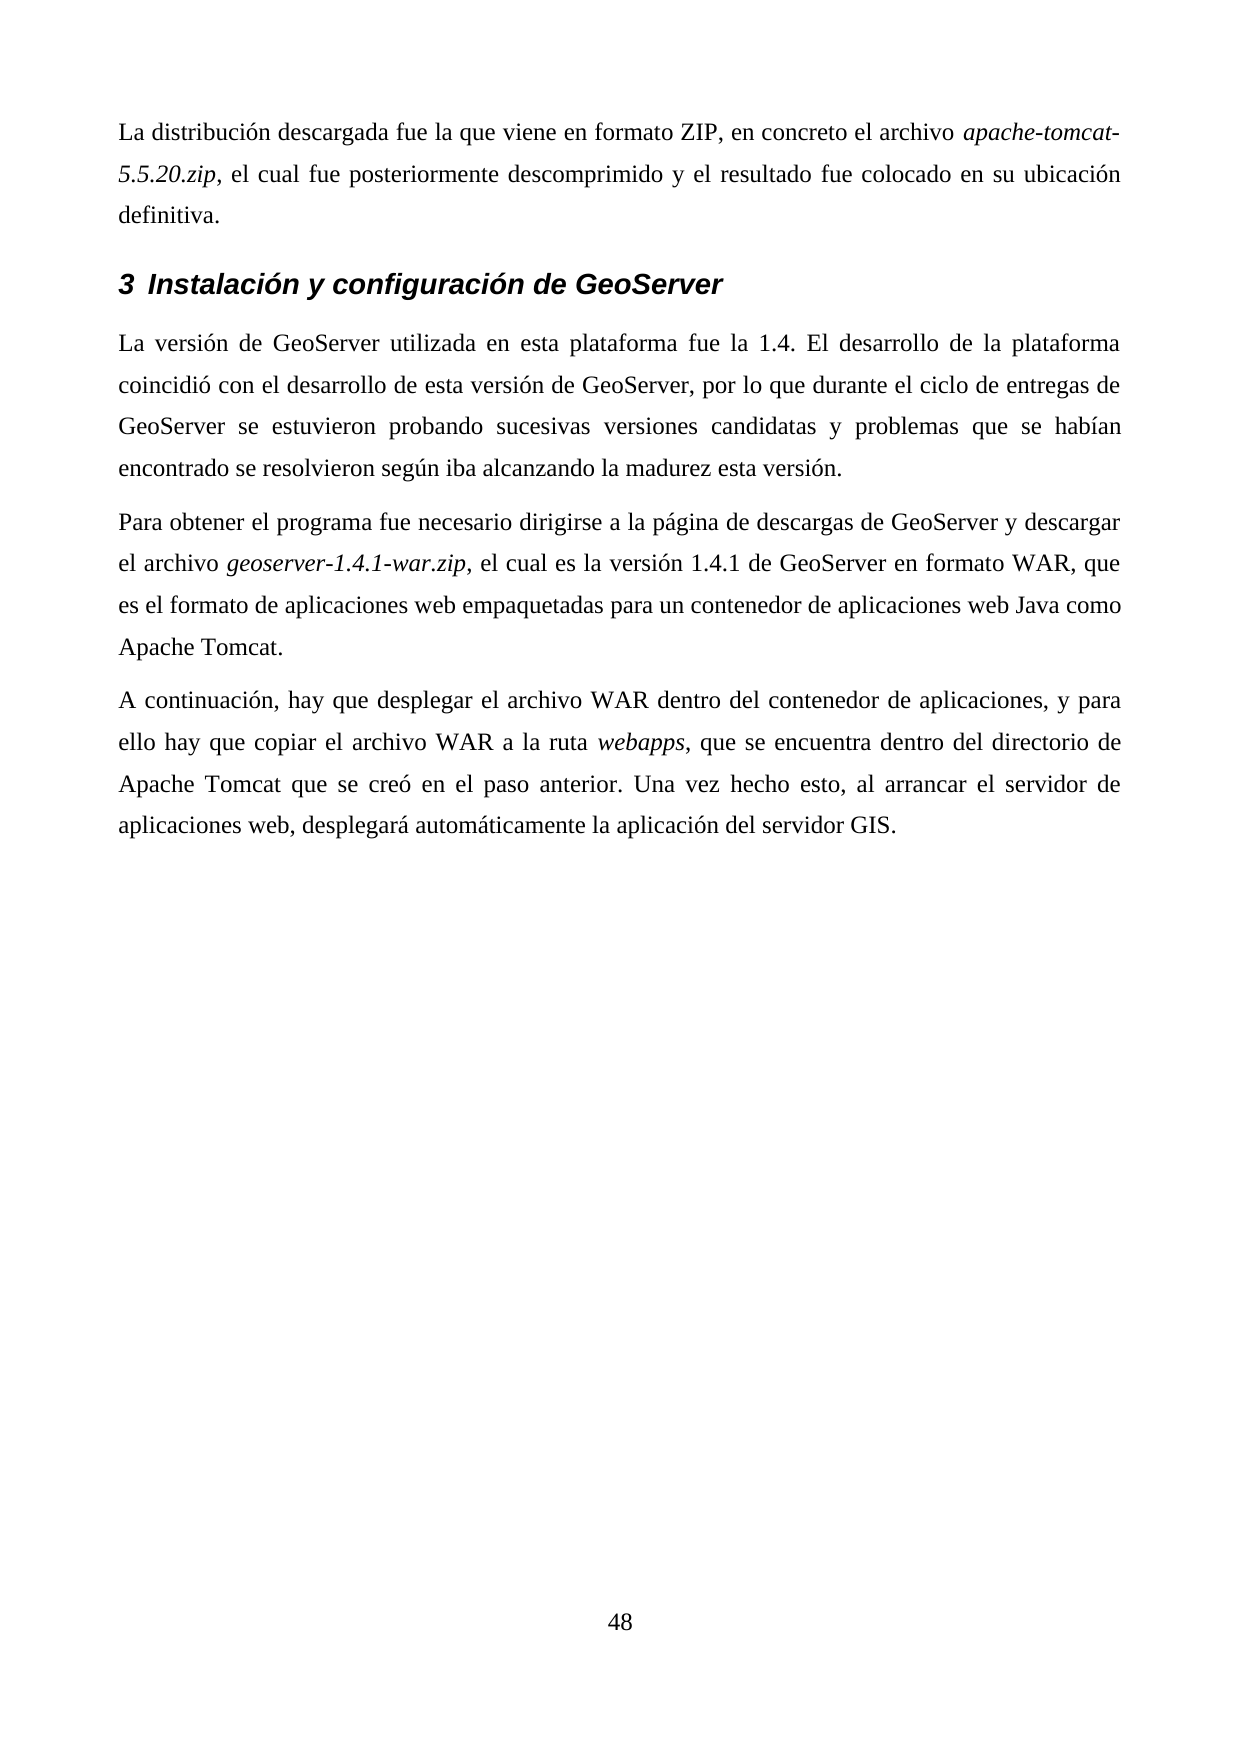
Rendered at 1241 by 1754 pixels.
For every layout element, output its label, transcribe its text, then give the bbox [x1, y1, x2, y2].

text La versión de GeoServer utilizada en esta plataforma fue la 1.4. El desarrollo de la plataforma coincidió con el desarrollo de esta versión de GeoServer, por lo que durante el ciclo de entregas de GeoServer se estuvieron probando sucesivas versiones candidatas y problemas que se habían encontrado se resolvieron según iba alcanzando la madurez esta versión. [118, 329, 1122, 482]
subtitle Para obtener el programa fue necesario dirigirse a la página de descargas de GeoServer y descargar el archivo geoserver-1.4.1-war.zip, el cual es la versión 1.4.1 de GeoServer en formato WAR, que es el formato de aplicaciones web empaquetadas para un contenedor de aplicaciones web Java como Apache Tomcat. [118, 508, 1122, 660]
subtitle Instalación y configuración de GeoServer [118, 268, 1122, 300]
text La distribución descargada fue la que viene en formato ZIP, en concreto el archivo apache-tomcat-5.5.20.zip, el cual fue posteriormente descomprimido y el resultado fue colocado en su ubicación definitiva. [118, 118, 1122, 229]
subtitle A continuación, hay que desplegar el archivo WAR dentro del contenedor de aplicaciones, y para ello hay que copiar el archivo WAR a la ruta webapps, que se encuentra dentro del directorio de Apache Tomcat que se creó en el paso anterior. Una vez hecho esto, al arrancar el servidor de aplicaciones web, desplegará automáticamente la aplicación del servidor GIS. [118, 687, 1122, 839]
